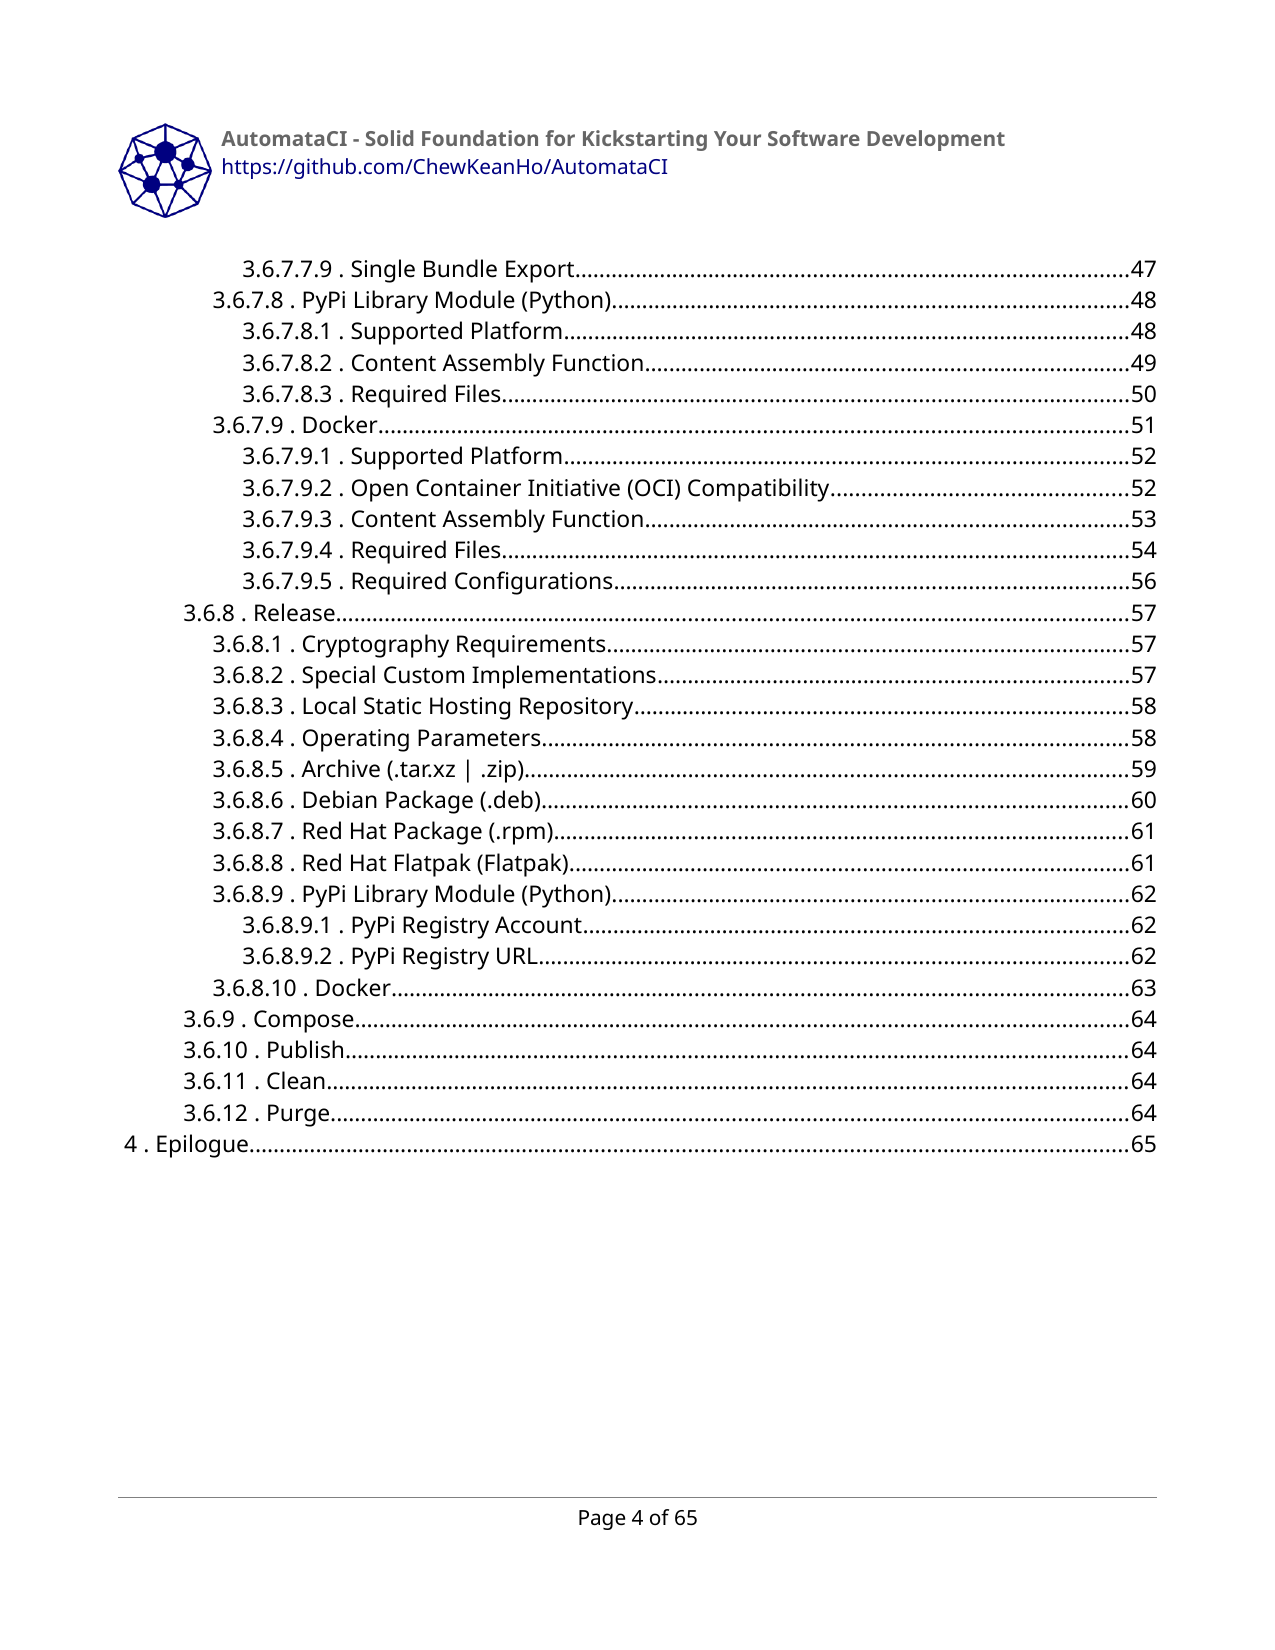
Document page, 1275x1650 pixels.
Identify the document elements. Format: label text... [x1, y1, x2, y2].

text 3.6.8.6 . Debian Package (.deb) 60 [207, 784, 1157, 815]
text 3.6.7.9.3 . Content Assembly Function 53 [236, 503, 1157, 534]
text 3.6.8.10 . Docker 63 [207, 972, 1157, 1003]
text 3.6.7.9.2 . Open Container Initiative (OCI) Compatibility 52 [236, 472, 1157, 503]
text 3.6.8.5 . Archive (.tar.xz | .zip) 59 [207, 753, 1157, 784]
text 4 . Epilogue 65 [118, 1128, 1157, 1159]
text 3.6.8.3 . Local Static Hosting Repository 58 [207, 690, 1157, 722]
text 3.6.7.9 . Docker 51 [207, 409, 1157, 440]
text 3.6.8.9 . PyPi Library Module (Python) 62 [207, 878, 1157, 909]
text 3.6.8 . Release 57 [177, 597, 1157, 628]
text 3.6.8.7 . Red Hat Package (.rpm) 61 [207, 815, 1157, 847]
text 3.6.7.9.1 . Supported Platform 52 [236, 440, 1157, 472]
text 3.6.7.8.3 . Required Files 50 [236, 378, 1157, 409]
text 3.6.7.8.2 . Content Assembly Function 49 [236, 347, 1157, 378]
text 3.6.8.9.2 . PyPi Registry URL 62 [236, 940, 1157, 972]
text 3.6.12 . Purge 64 [177, 1097, 1157, 1128]
text 3.6.11 . Clean 64 [177, 1065, 1157, 1097]
text 3.6.7.8 . PyPi Library Module (Python) 48 [207, 284, 1157, 315]
text 3.6.7.9.5 . Required Configurations 56 [236, 565, 1157, 597]
picture [118, 123, 212, 218]
text 3.6.7.7.9 . Single Bundle Export 47 [236, 253, 1157, 284]
text 3.6.8.4 . Operating Parameters 58 [207, 722, 1157, 753]
text 3.6.8.1 . Cryptography Requirements 57 [207, 628, 1157, 659]
text 3.6.8.2 . Special Custom Implementations 57 [207, 659, 1157, 690]
text 3.6.8.9.1 . PyPi Registry Account 62 [236, 909, 1157, 940]
text 3.6.8.8 . Red Hat Flatpak (Flatpak) 61 [207, 847, 1157, 878]
text 3.6.10 . Publish 64 [177, 1034, 1157, 1065]
text 3.6.9 . Compose 64 [177, 1003, 1157, 1034]
text 3.6.7.8.1 . Supported Platform 48 [236, 315, 1157, 347]
text 3.6.7.9.4 . Required Files 54 [236, 534, 1157, 565]
